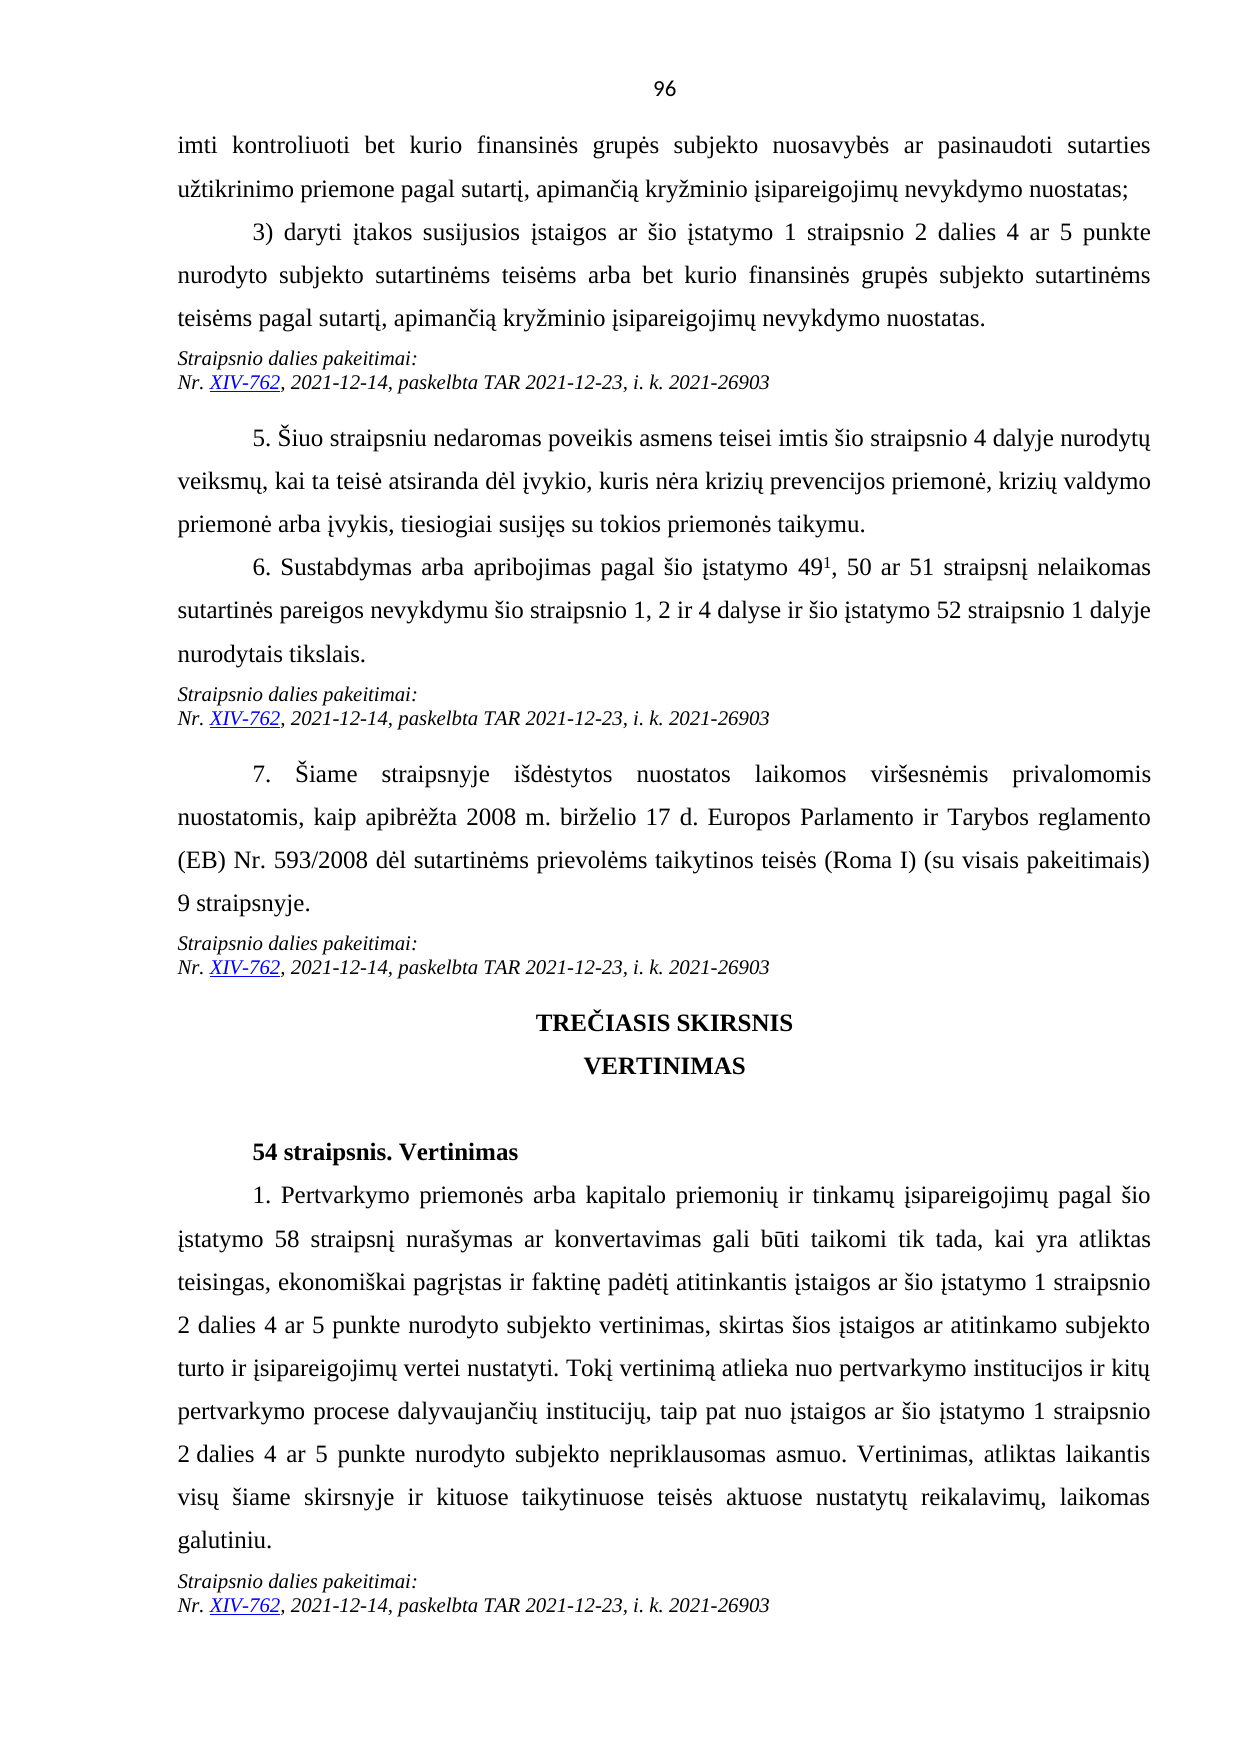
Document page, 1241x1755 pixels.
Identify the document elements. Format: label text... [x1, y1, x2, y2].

text 7. Šiame straipsnyje išdėstytos nuostatos laikomos viršesnėmis privalomomis nuostatomis, kaip apibrėžta 2008 m. birželio 17 d. Europos Parlamento ir Tarybos reglamento (EB) Nr. 593/2008 dėl sutartinėms prievolėms taikytinos teisės (Roma I) (su visais pakeitimais) 9 straipsnyje. [177, 759, 1152, 917]
text 3) daryti įtakos susijusios įstaigos ar šio įstatymo 1 straipsnio 2 dalies 4 ar 5 punkte nurodyto subjekto sutartinėms teisėms arba bet kurio finansinės grupės subjekto sutartinėms teisėms pagal sutartį, apimančią kryžminio įsipareigojimų nevykdymo nuostatas. [177, 217, 1152, 332]
text Nr. XIV-762, 2021-12-14, paskelbta TAR 2021-12-23, i. k. 2021-26903 [177, 955, 1152, 979]
text Nr. XIV-762, 2021-12-14, paskelbta TAR 2021-12-23, i. k. 2021-26903 [177, 370, 1152, 394]
text imti kontroliuoti bet kurio finansinės grupės subjekto nuosavybės ar pasinaudoti sutarties užtikrinimo priemone pagal sutartį, apimančią kryžminio įsipareigojimų nevykdymo nuostatas; [177, 131, 1152, 202]
text Nr. XIV-762, 2021-12-14, paskelbta TAR 2021-12-23, i. k. 2021-26903 [177, 1593, 1152, 1617]
text 1. Pertvarkymo priemonės arba kapitalo priemonių ir tinkamų įsipareigojimų pagal šio įstatymo 58 straipsnį nurašymas ar konvertavimas gali būti taikomi tik tada, kai yra atliktas teisingas, ekonomiškai pagrįstas ir faktinę padėtį atitinkantis įstaigos ar šio įstatymo 1 straipsnio 2 dalies 4 ar 5 punkte nurodyto subjekto vertinimas, skirtas šios įstaigos ar atitinkamo subjekto turto ir įsipareigojimų vertei nustatyti. Tokį vertinimą atlieka nuo pertvarkymo institucijos ir kitų pertvarkymo procese dalyvaujančių institucijų, taip pat nuo įstaigos ar šio įstatymo 1 straipsnio 2 dalies 4 ar 5 punkte nurodyto subjekto nepriklausomas asmuo. Vertinimas, atliktas laikantis visų šiame skirsnyje ir kituose taikytinuose teisės aktuose nustatytų reikalavimų, laikomas galutiniu. [177, 1181, 1152, 1554]
text Nr. XIV-762, 2021-12-14, paskelbta TAR 2021-12-23, i. k. 2021-26903 [177, 706, 1152, 730]
text Straipsnio dalies pakeitimai: [177, 931, 1152, 955]
text Straipsnio dalies pakeitimai: [177, 682, 1152, 706]
text 54 straipsnis. Vertinimas [177, 1137, 1152, 1166]
text 5. Šiuo straipsniu nedaromas poveikis asmens teisei imtis šio straipsnio 4 dalyje nurodytų veiksmų, kai ta teisė atsiranda dėl įvykio, kuris nėra krizių prevencijos priemonė, krizių valdymo priemonė arba įvykis, tiesiogiai susijęs su tokios priemonės taikymu. [177, 423, 1152, 538]
text 6. Sustabdymas arba apribojimas pagal šio įstatymo 491, 50 ar 51 straipsnį nelaikomas sutartinės pareigos nevykdymu šio straipsnio 1, 2 ir 4 dalyse ir šio įstatymo 52 straipsnio 1 dalyje nurodytais tikslais. [177, 552, 1152, 667]
text Straipsnio dalies pakeitimai: [177, 1569, 1152, 1593]
text TREČIASIS SKIRSNIS [177, 1008, 1152, 1037]
text Straipsnio dalies pakeitimai: [177, 346, 1152, 370]
text VERTINIMAS [177, 1051, 1152, 1080]
